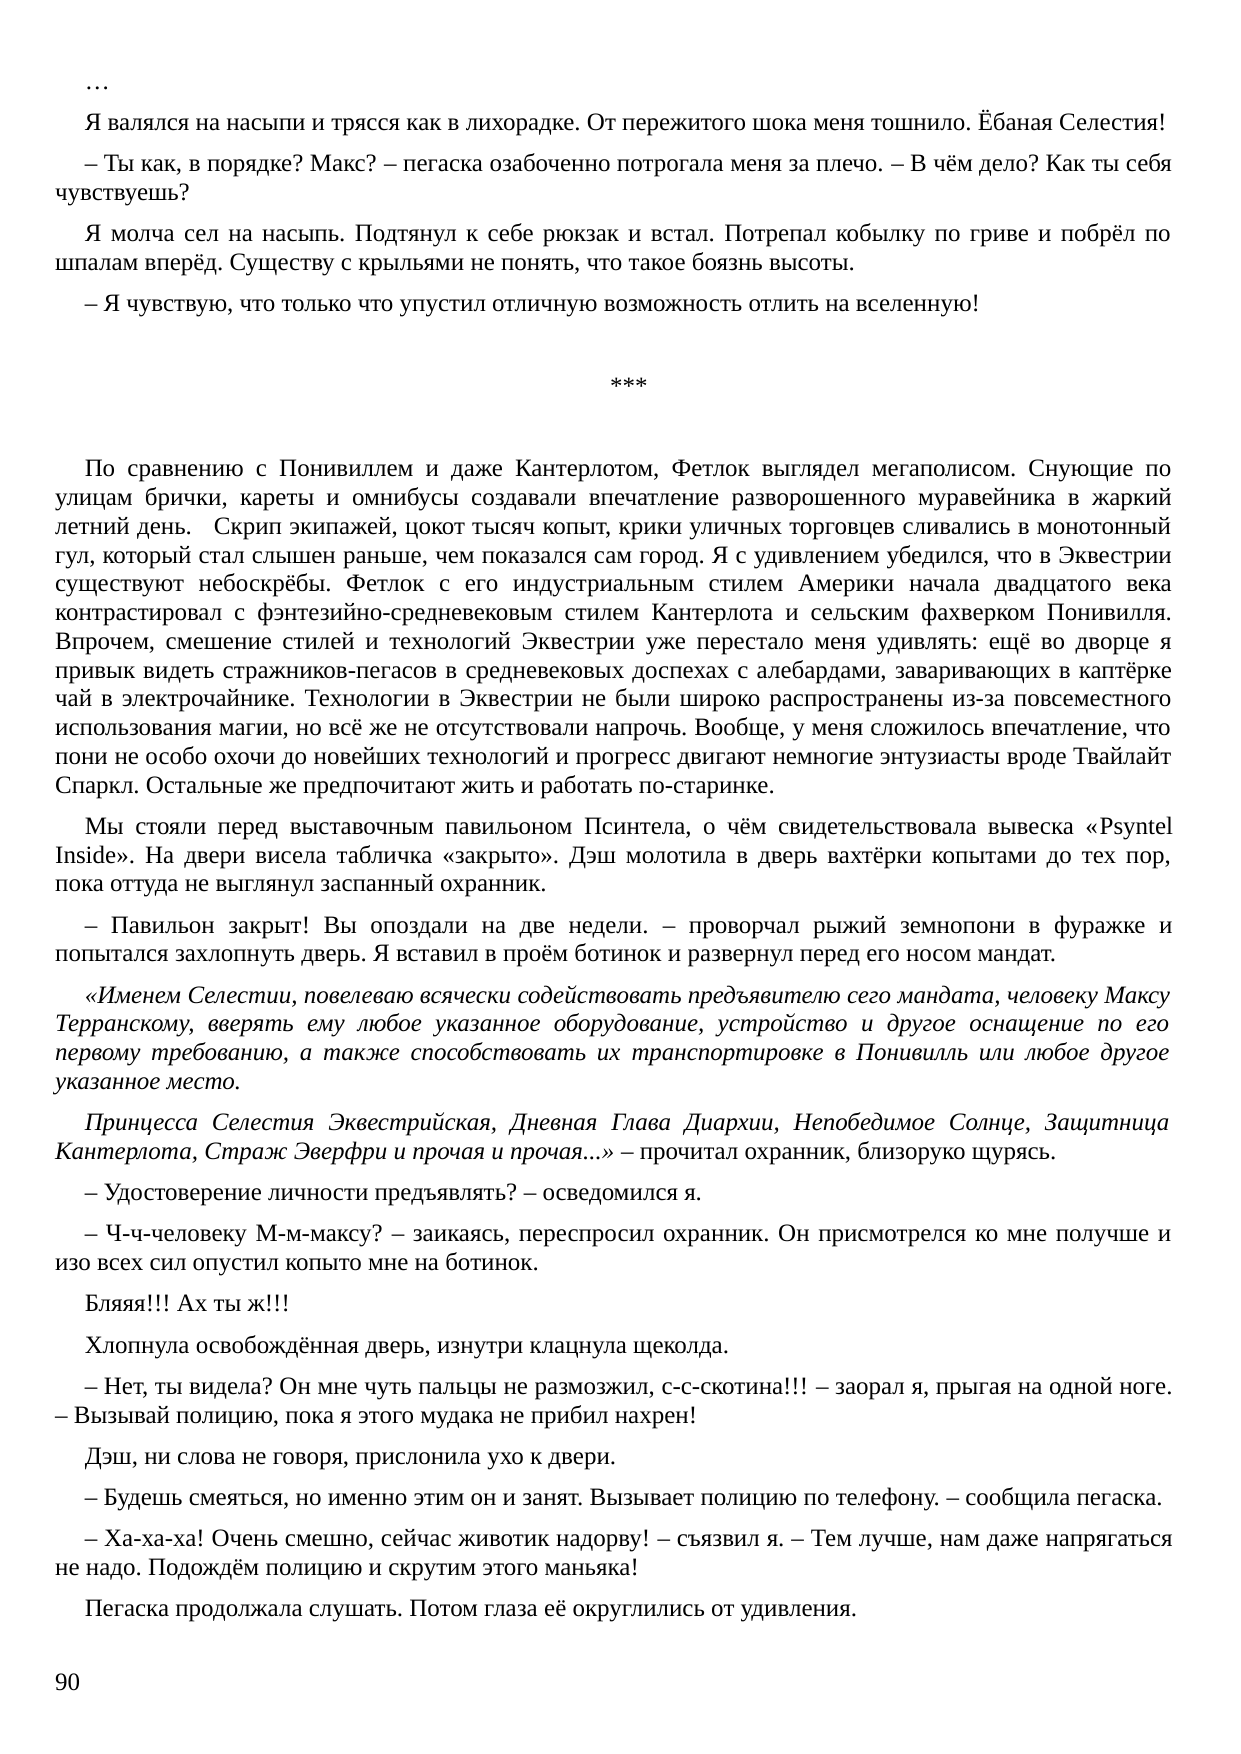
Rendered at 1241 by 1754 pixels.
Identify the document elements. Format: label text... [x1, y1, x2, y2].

text … [55, 66, 1173, 95]
text «Именем Селестии, повелеваю всячески содействовать предъявителю сего мандата, человеку Максу Терранскому, вверять ему любое указанное оборудование, устройство и другое оснащение по его первому требованию, а также способствовать их транспортировке в Понивилль или любое другое указанное место. [55, 980, 1173, 1095]
text – Удостоверение личности предъявлять? – осведомился я. [55, 1177, 1173, 1206]
text – Я чувствую, что только что упустил отличную возможность отлить на вселенную! [55, 288, 1173, 317]
text По сравнению с Понивиллем и даже Кантерлотом, Фетлок выглядел мегаполисом. Снующие по улицам брички, кареты и омнибусы создавали впечатление разворошенного муравейника в жаркий летний день. Скрип экипажей, цокот тысяч копыт, крики уличных торговцев сливались в монотонный гул, который стал слышен раньше, чем показался сам город. Я с удивлением убедился, что в Эквестрии существуют небоскрёбы. Фетлок с его индустриальным стилем Америки начала двадцатого века контрастировал с фэнтезийно-средневековым стилем Кантерлота и сельским фахверком Понивилля. Впрочем, смешение стилей и технологий Эквестрии уже перестало меня удивлять: ещё во дворце я привык видеть стражников-пегасов в средневековых доспехах с алебардами, заваривающих в каптёрке чай в электрочайнике. Технологии в Эквестрии не были широко распространены из-за повсеместного использования магии, но всё же не отсутствовали напрочь. Вообще, у меня сложилось впечатление, что пони не особо охочи до новейших технологий и прогресс двигают немногие энтузиасты вроде Твайлайт Спаркл. Остальные же предпочитают жить и работать по-старинке. [55, 453, 1173, 798]
text Я молча сел на насыпь. Подтянул к себе рюкзак и встал. Потрепал кобылку по гриве и побрёл по шпалам вперёд. Существу с крыльями не понять, что такое боязнь высоты. [55, 218, 1173, 276]
text – Будешь смеяться, но именно этим он и занят. Вызывает полицию по телефону. – сообщила пегаска. [55, 1482, 1173, 1511]
text – Ты как, в порядке? Макс? – пегаска озабоченно потрогала меня за плечо. – В чём дело? Как ты себя чувствуешь? [55, 148, 1173, 206]
text – Нет, ты видела? Он мне чуть пальцы не размозжил, с-с-скотина!!! – заорал я, прыгая на одной ноге. – Вызывай полицию, пока я этого мудака не прибил нахрен! [55, 1371, 1173, 1428]
text Бляяя!!! Ах ты ж!!! [55, 1288, 1173, 1317]
text – Павильон закрыт! Вы опоздали на две недели. – проворчал рыжий земнопони в фуражке и попытался захлопнуть дверь. Я вставил в проём ботинок и развернул перед его носом мандат. [55, 910, 1173, 967]
text Принцесса Селестия Эквестрийская, Дневная Глава Диархии, Непобедимое Солнце, Защитница Кантерлота, Страж Эверфри и прочая и прочая...» – прочитал охранник, близоруко щурясь. [55, 1107, 1173, 1165]
text Я валялся на насыпи и трясся как в лихорадке. От пережитого шока меня тошнило. Ёбаная Селестия! [55, 107, 1173, 136]
text Мы стояли перед выставочным павильоном Псинтела, о чём свидетельствовала вывеска «Psyntel Inside». На двери висела табличка «закрыто». Дэш молотила в дверь вахтёрки копытами до тех пор, пока оттуда не выглянул заспанный охранник. [55, 811, 1173, 897]
text – Ч-ч-человеку М-м-максу? – заикаясь, переспросил охранник. Он присмотрелся ко мне получше и изо всех сил опустил копыто мне на ботинок. [55, 1218, 1173, 1276]
text Хлопнула освобождённая дверь, изнутри клацнула щеколда. [55, 1330, 1173, 1358]
text Дэш, ни слова не говоря, прислонила ухо к двери. [55, 1441, 1173, 1470]
text Пегаска продолжала слушать. Потом глаза её округлились от удивления. [55, 1593, 1173, 1622]
text – Ха-ха-ха! Очень смешно, сейчас животик надорву! – съязвил я. – Тем лучше, нам даже напрягаться не надо. Подождём полицию и скрутим этого маньяка! [55, 1523, 1173, 1581]
text *** [55, 371, 1173, 400]
